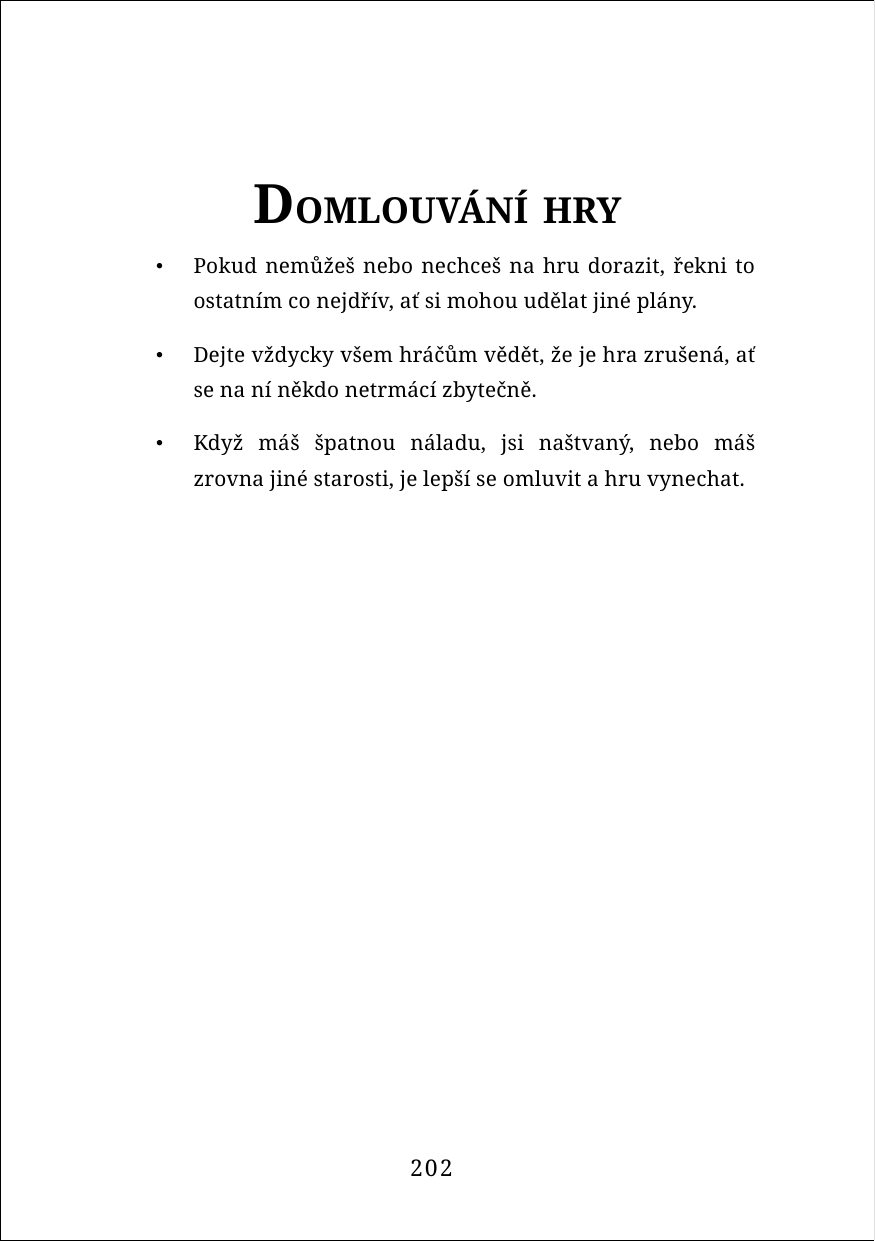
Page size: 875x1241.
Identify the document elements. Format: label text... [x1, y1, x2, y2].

list Pokud nemůžeš nebo nechceš na hru dorazit, řekni to ostatním co nejdřív, ať si mohou udělat jiné plány. [156, 251, 756, 315]
list Když máš špatnou náladu, jsi naštvaný, nebo máš zrovna jiné starosti, je lepší se omluvit a hru vynechat. [156, 428, 756, 492]
list Dejte vždycky všem hráčům vědět, že je hra zrušená, ať se na ní někdo netrmácí zbytečně. [156, 340, 756, 404]
subtitle Domlouvání hry [118, 166, 756, 239]
